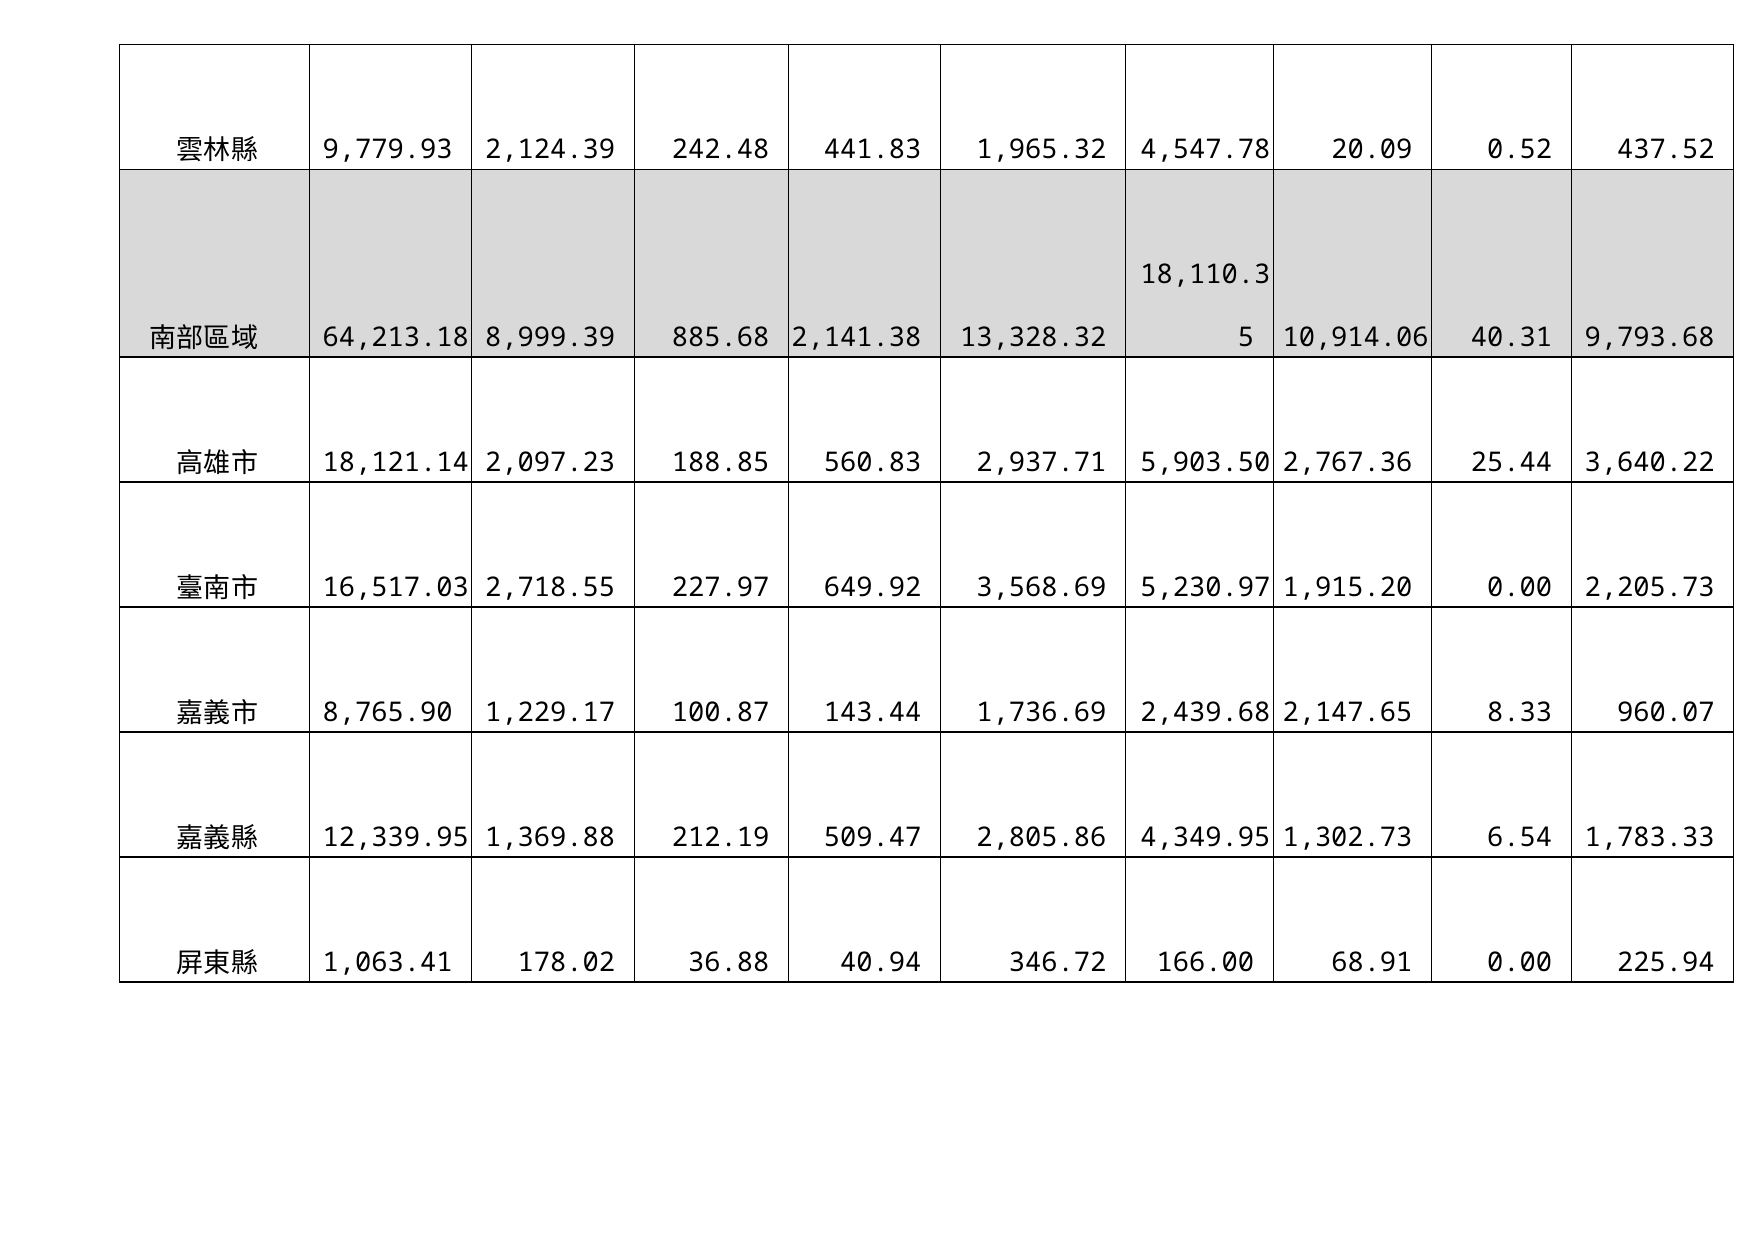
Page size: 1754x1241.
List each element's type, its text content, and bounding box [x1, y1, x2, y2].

table_cell 1,965.32 [941, 45, 1125, 169]
table_cell 188.85 [635, 358, 788, 481]
table_cell 1,302.73 [1274, 733, 1431, 856]
table_cell 5,230.97 [1126, 483, 1273, 606]
table_cell 4,547.78 [1126, 45, 1273, 169]
table_cell 3,568.69 [941, 483, 1125, 606]
table_cell 4,349.95 [1126, 733, 1273, 856]
table_cell 649.92 [789, 483, 940, 606]
table_cell 2,205.73 [1572, 483, 1733, 606]
table_cell 560.83 [789, 358, 940, 481]
table_cell 10,914.06 [1274, 170, 1431, 356]
table_cell 40.31 [1432, 170, 1571, 356]
table_cell 227.97 [635, 483, 788, 606]
table_cell 242.48 [635, 45, 788, 169]
table_cell 1,915.20 [1274, 483, 1431, 606]
table_cell 2,141.38 [789, 170, 940, 356]
table_cell 64,213.18 [310, 170, 471, 356]
table_cell 2,767.36 [1274, 358, 1431, 481]
table_cell 嘉義市 [120, 608, 309, 731]
table_cell 2,124.39 [472, 45, 634, 169]
table_cell 12,339.95 [310, 733, 471, 856]
table_cell 18,121.14 [310, 358, 471, 481]
table_cell 3,640.22 [1572, 358, 1733, 481]
table_cell 346.72 [941, 858, 1125, 981]
table_cell 1,783.33 [1572, 733, 1733, 856]
table_cell 437.52 [1572, 45, 1733, 169]
table_cell 6.54 [1432, 733, 1571, 856]
table_cell 屏東縣 [120, 858, 309, 981]
table_cell 2,147.65 [1274, 608, 1431, 731]
table_cell 嘉義縣 [120, 733, 309, 856]
table_cell 1,063.41 [310, 858, 471, 981]
table_cell 0.00 [1432, 858, 1571, 981]
table_cell 509.47 [789, 733, 940, 856]
table_cell 南部區域 [120, 170, 309, 356]
table_cell 8,765.90 [310, 608, 471, 731]
table_cell 212.19 [635, 733, 788, 856]
table_cell 13,328.32 [941, 170, 1125, 356]
table_cell 8.33 [1432, 608, 1571, 731]
table_cell 2,805.86 [941, 733, 1125, 856]
table_cell 8,999.39 [472, 170, 634, 356]
table_cell 9,779.93 [310, 45, 471, 169]
table_cell 雲林縣 [120, 45, 309, 169]
table_cell 178.02 [472, 858, 634, 981]
table_cell 2,937.71 [941, 358, 1125, 481]
table_cell 40.94 [789, 858, 940, 981]
table_cell 5,903.50 [1126, 358, 1273, 481]
table_cell 2,439.68 [1126, 608, 1273, 731]
table_cell 20.09 [1274, 45, 1431, 169]
table_cell 36.88 [635, 858, 788, 981]
table_cell 2,718.55 [472, 483, 634, 606]
table_cell 高雄市 [120, 358, 309, 481]
table_cell 100.87 [635, 608, 788, 731]
table_cell 臺南市 [120, 483, 309, 606]
table_cell 2,097.23 [472, 358, 634, 481]
table_cell 960.07 [1572, 608, 1733, 731]
table_cell 9,793.68 [1572, 170, 1733, 356]
table_cell 1,369.88 [472, 733, 634, 856]
table_cell 0.00 [1432, 483, 1571, 606]
table_cell 166.00 [1126, 858, 1273, 981]
table_cell 1,736.69 [941, 608, 1125, 731]
table_cell 225.94 [1572, 858, 1733, 981]
table_cell 885.68 [635, 170, 788, 356]
table_cell 68.91 [1274, 858, 1431, 981]
table_cell 18,110.35 [1126, 170, 1273, 356]
table_cell 143.44 [789, 608, 940, 731]
table_cell 25.44 [1432, 358, 1571, 481]
table_cell 441.83 [789, 45, 940, 169]
table_cell 0.52 [1432, 45, 1571, 169]
table_cell 16,517.03 [310, 483, 471, 606]
table_cell 1,229.17 [472, 608, 634, 731]
